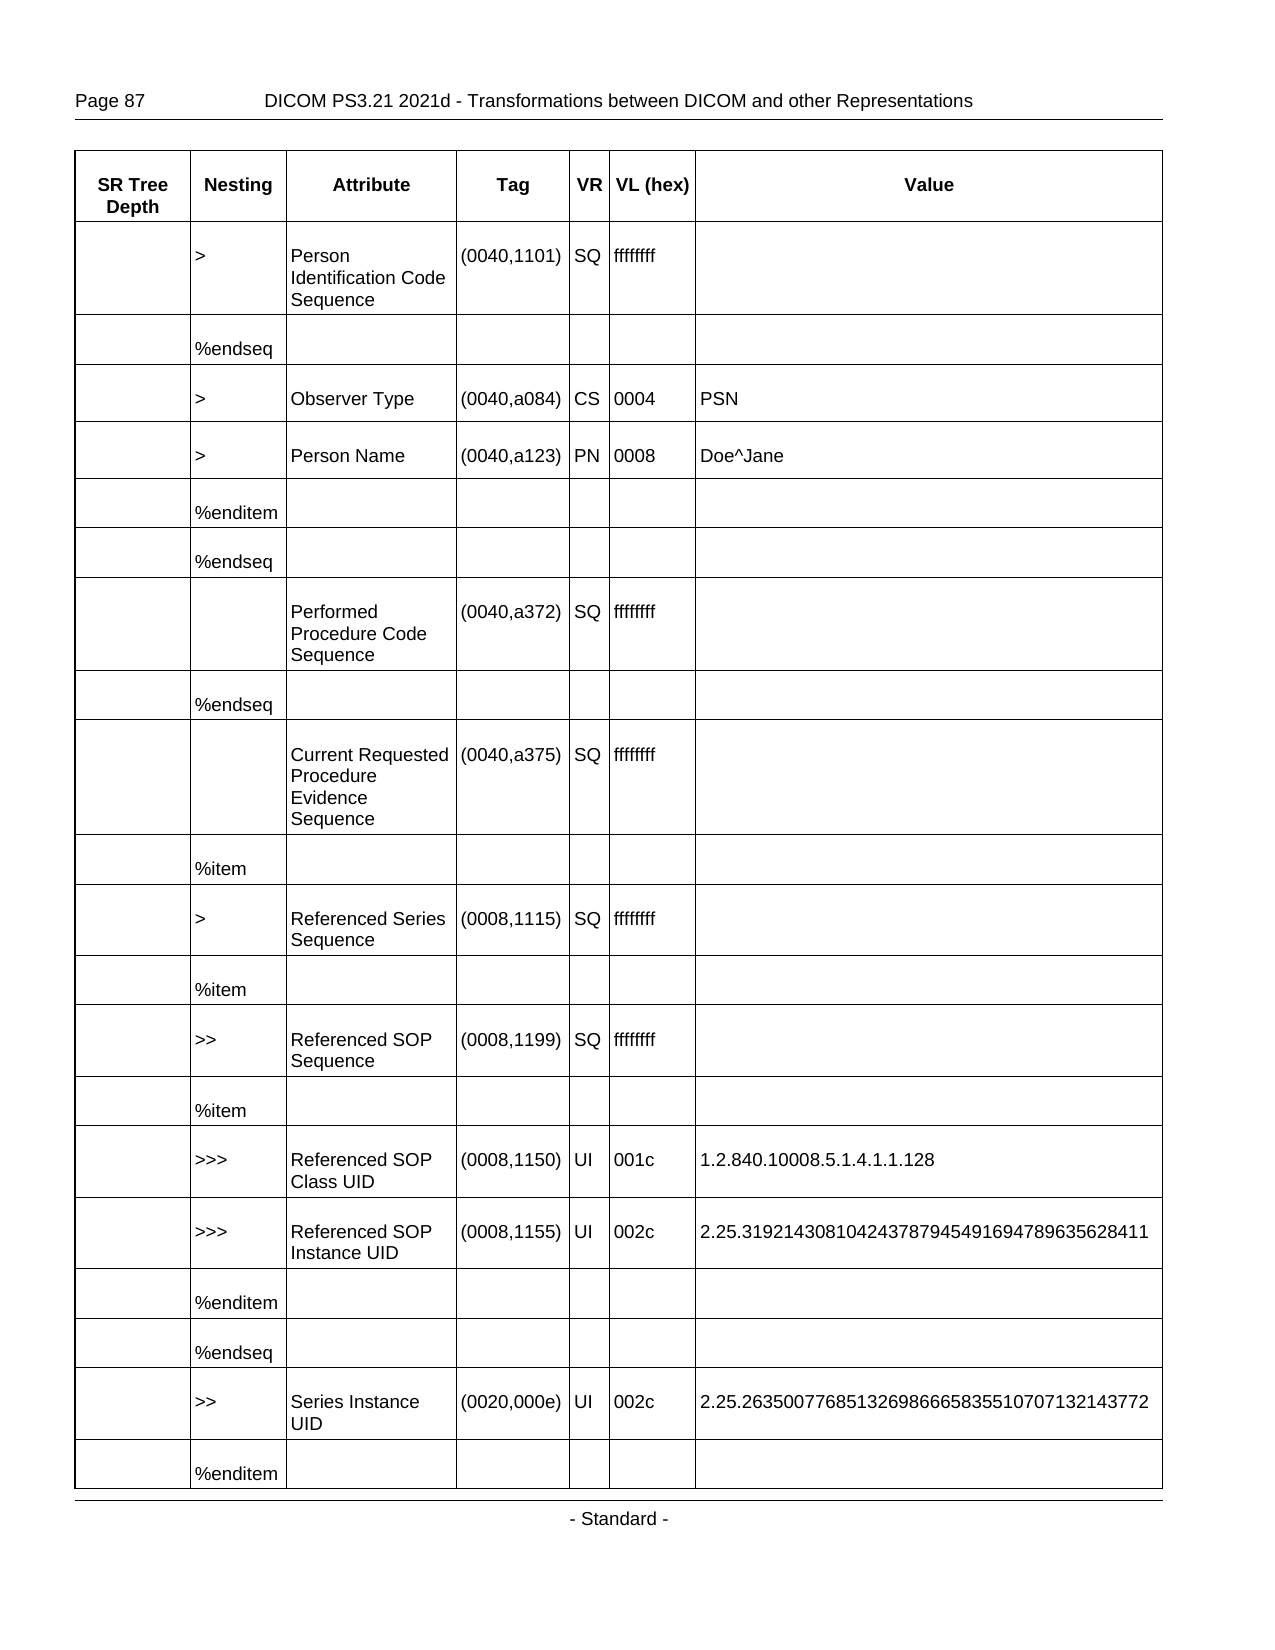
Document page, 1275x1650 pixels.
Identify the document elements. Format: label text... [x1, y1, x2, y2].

table_cell [696, 671, 1162, 719]
table_cell [696, 1005, 1162, 1076]
table_cell [76, 1319, 190, 1367]
table_cell [76, 956, 190, 1004]
table_cell [570, 835, 609, 883]
table_cell [610, 528, 695, 577]
table_cell [191, 578, 286, 670]
table_cell 2.25.263500776851326986665835510707132143772 [696, 1368, 1162, 1438]
table_cell > [191, 222, 286, 314]
table_cell Referenced SOP Class UID [287, 1126, 456, 1197]
table_cell >> [191, 1005, 286, 1076]
table_cell UI [570, 1368, 609, 1438]
table_cell CS [570, 365, 609, 421]
table_cell (0008,1115) [457, 885, 569, 955]
table_cell [696, 222, 1162, 314]
table_cell > [191, 422, 286, 477]
table_cell > [191, 365, 286, 421]
table_cell [457, 528, 569, 577]
table_cell [570, 528, 609, 577]
table_cell [287, 956, 456, 1004]
table_cell 001c [610, 1126, 695, 1197]
table_cell [76, 720, 190, 834]
table_cell [570, 956, 609, 1004]
table_cell [696, 835, 1162, 883]
table_cell %enditem [191, 479, 286, 527]
table_cell SQ [570, 885, 609, 955]
table_cell [570, 1440, 609, 1488]
table_cell [457, 1269, 569, 1317]
table_cell >>> [191, 1126, 286, 1197]
table_cell [191, 720, 286, 834]
table_cell [287, 1319, 456, 1367]
table_cell ffffffff [610, 720, 695, 834]
table_cell 002c [610, 1368, 695, 1438]
table_cell [457, 1440, 569, 1488]
table_cell [457, 835, 569, 883]
table_cell Observer Type [287, 365, 456, 421]
table_cell [76, 1005, 190, 1076]
table_cell [76, 1368, 190, 1438]
table_cell [76, 528, 190, 577]
table_cell [570, 315, 609, 364]
table_cell [287, 1440, 456, 1488]
table_cell >> [191, 1368, 286, 1438]
table_header Value [696, 151, 1162, 221]
table_cell [570, 671, 609, 719]
table_cell 0008 [610, 422, 695, 477]
table_cell Series Instance UID [287, 1368, 456, 1438]
table_cell [610, 479, 695, 527]
table_cell (0040,1101) [457, 222, 569, 314]
table_cell [610, 1077, 695, 1125]
table_cell %endseq [191, 528, 286, 577]
table_cell [287, 528, 456, 577]
table_cell %item [191, 1077, 286, 1125]
table_header Tag [457, 151, 569, 221]
table_cell [76, 315, 190, 364]
table_cell SQ [570, 222, 609, 314]
table_cell [457, 671, 569, 719]
table_cell PN [570, 422, 609, 477]
table_cell [696, 479, 1162, 527]
table_cell [76, 885, 190, 955]
table_cell > [191, 885, 286, 955]
table_cell [287, 1077, 456, 1125]
table_cell [457, 956, 569, 1004]
table_cell [76, 365, 190, 421]
table_cell ffffffff [610, 578, 695, 670]
table_cell ffffffff [610, 1005, 695, 1076]
table_header Attribute [287, 151, 456, 221]
table_cell %endseq [191, 671, 286, 719]
table_cell [610, 671, 695, 719]
table_cell [696, 1269, 1162, 1317]
table_header SR Tree Depth [76, 151, 190, 221]
table_cell [76, 578, 190, 670]
table_header VL (hex) [610, 151, 695, 221]
table_cell %endseq [191, 1319, 286, 1367]
table_cell 2.25.319214308104243787945491694789635628411 [696, 1198, 1162, 1268]
table_cell [76, 1198, 190, 1268]
table_cell [76, 1269, 190, 1317]
table_cell (0040,a084) [457, 365, 569, 421]
table_cell [570, 1077, 609, 1125]
table_cell Person Name [287, 422, 456, 477]
table_cell [610, 956, 695, 1004]
table_cell UI [570, 1198, 609, 1268]
table_cell [696, 578, 1162, 670]
table_cell [696, 315, 1162, 364]
table_cell [76, 671, 190, 719]
table_cell [570, 1319, 609, 1367]
table_cell (0020,000e) [457, 1368, 569, 1438]
table_cell ffffffff [610, 222, 695, 314]
table_cell SQ [570, 1005, 609, 1076]
table_cell 002c [610, 1198, 695, 1268]
table_cell Person Identification Code Sequence [287, 222, 456, 314]
table_header Nesting [191, 151, 286, 221]
table_cell [287, 671, 456, 719]
table_cell [696, 956, 1162, 1004]
table_cell %enditem [191, 1269, 286, 1317]
table_cell >>> [191, 1198, 286, 1268]
table_cell [457, 1077, 569, 1125]
table_cell (0040,a372) [457, 578, 569, 670]
table_cell [287, 315, 456, 364]
table_cell [570, 479, 609, 527]
table_cell Referenced SOP Instance UID [287, 1198, 456, 1268]
table_cell (0040,a123) [457, 422, 569, 477]
table_cell [610, 1319, 695, 1367]
table_cell UI [570, 1126, 609, 1197]
table_cell [76, 422, 190, 477]
table_cell [696, 1077, 1162, 1125]
table_cell [287, 1269, 456, 1317]
table_cell [287, 835, 456, 883]
table_header VR [570, 151, 609, 221]
table_cell [287, 479, 456, 527]
table_cell [76, 1440, 190, 1488]
table_cell [76, 222, 190, 314]
table_cell [696, 720, 1162, 834]
table_cell 0004 [610, 365, 695, 421]
table_cell [76, 835, 190, 883]
table_cell [570, 1269, 609, 1317]
table_cell (0040,a375) [457, 720, 569, 834]
table_cell SQ [570, 578, 609, 670]
table_cell [457, 315, 569, 364]
table_cell [610, 315, 695, 364]
table_cell [76, 479, 190, 527]
table_cell [457, 1319, 569, 1367]
table_cell [76, 1126, 190, 1197]
table_cell SQ [570, 720, 609, 834]
table_cell ffffffff [610, 885, 695, 955]
table_cell [696, 1440, 1162, 1488]
table_cell (0008,1155) [457, 1198, 569, 1268]
table_cell Doe^Jane [696, 422, 1162, 477]
table_cell %item [191, 835, 286, 883]
table_cell [610, 835, 695, 883]
table_cell [610, 1440, 695, 1488]
table_cell %enditem [191, 1440, 286, 1488]
table_cell [696, 885, 1162, 955]
table_cell (0008,1199) [457, 1005, 569, 1076]
table_cell Referenced SOP Sequence [287, 1005, 456, 1076]
table_cell Current Requested Procedure Evidence Sequence [287, 720, 456, 834]
table_cell (0008,1150) [457, 1126, 569, 1197]
table_cell Performed Procedure Code Sequence [287, 578, 456, 670]
table_cell [610, 1269, 695, 1317]
table_cell %endseq [191, 315, 286, 364]
table_cell [696, 1319, 1162, 1367]
table_cell [696, 528, 1162, 577]
table_cell [457, 479, 569, 527]
table_cell %item [191, 956, 286, 1004]
table_cell Referenced Series Sequence [287, 885, 456, 955]
table_cell [76, 1077, 190, 1125]
table_cell 1.2.840.10008.5.1.4.1.1.128 [696, 1126, 1162, 1197]
table_cell PSN [696, 365, 1162, 421]
